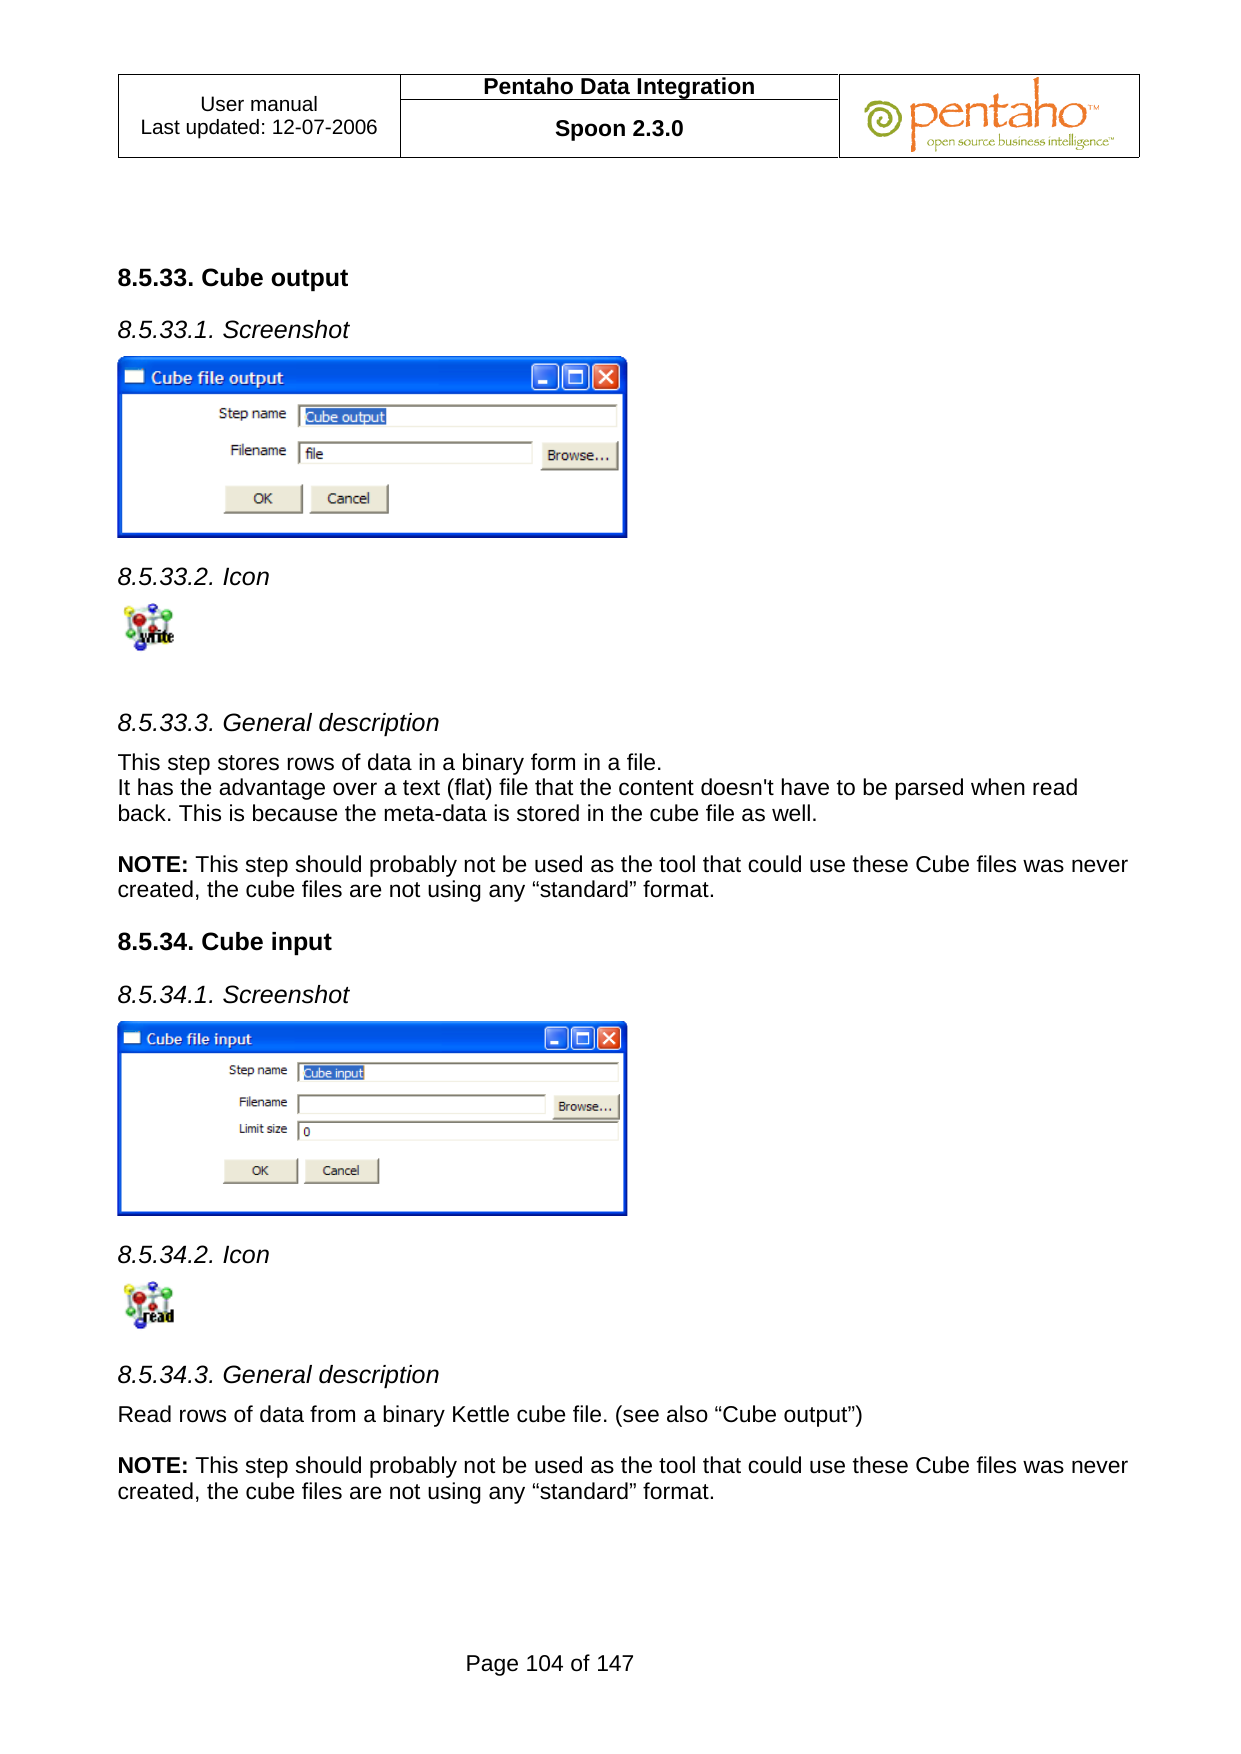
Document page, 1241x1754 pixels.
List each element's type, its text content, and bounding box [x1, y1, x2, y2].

picture [123, 1281, 174, 1332]
text NOTE: This step should probably not be used as the tool that could use these Cube files was never created, the cube files are not using any “standard” format. [117, 1453, 1137, 1504]
subtitle Screenshot [117, 316, 1137, 344]
text NOTE: This step should probably not be used as the tool that could use these Cube files was never created, the cube files are not using any “standard” format. [117, 851, 1137, 902]
subtitle Icon [117, 563, 1137, 591]
subtitle Screenshot [117, 980, 1137, 1008]
subtitle Cube output [117, 263, 1137, 291]
picture [117, 1021, 628, 1216]
picture [117, 356, 628, 538]
text Read rows of data from a binary Kettle cube file. (see also “Cube output”) [117, 1402, 1137, 1427]
subtitle Icon [117, 1241, 1137, 1269]
subtitle Cube input [117, 927, 1137, 955]
subtitle General description [117, 709, 1137, 737]
text It has the advantage over a text (flat) file that the content doesn't have to be parsed when read back. This is because the meta-data is stored in the cube file as well. [117, 775, 1137, 826]
picture [123, 603, 174, 654]
subtitle General description [117, 1361, 1137, 1389]
text This step stores rows of data in a binary form in a file. [117, 749, 1137, 775]
